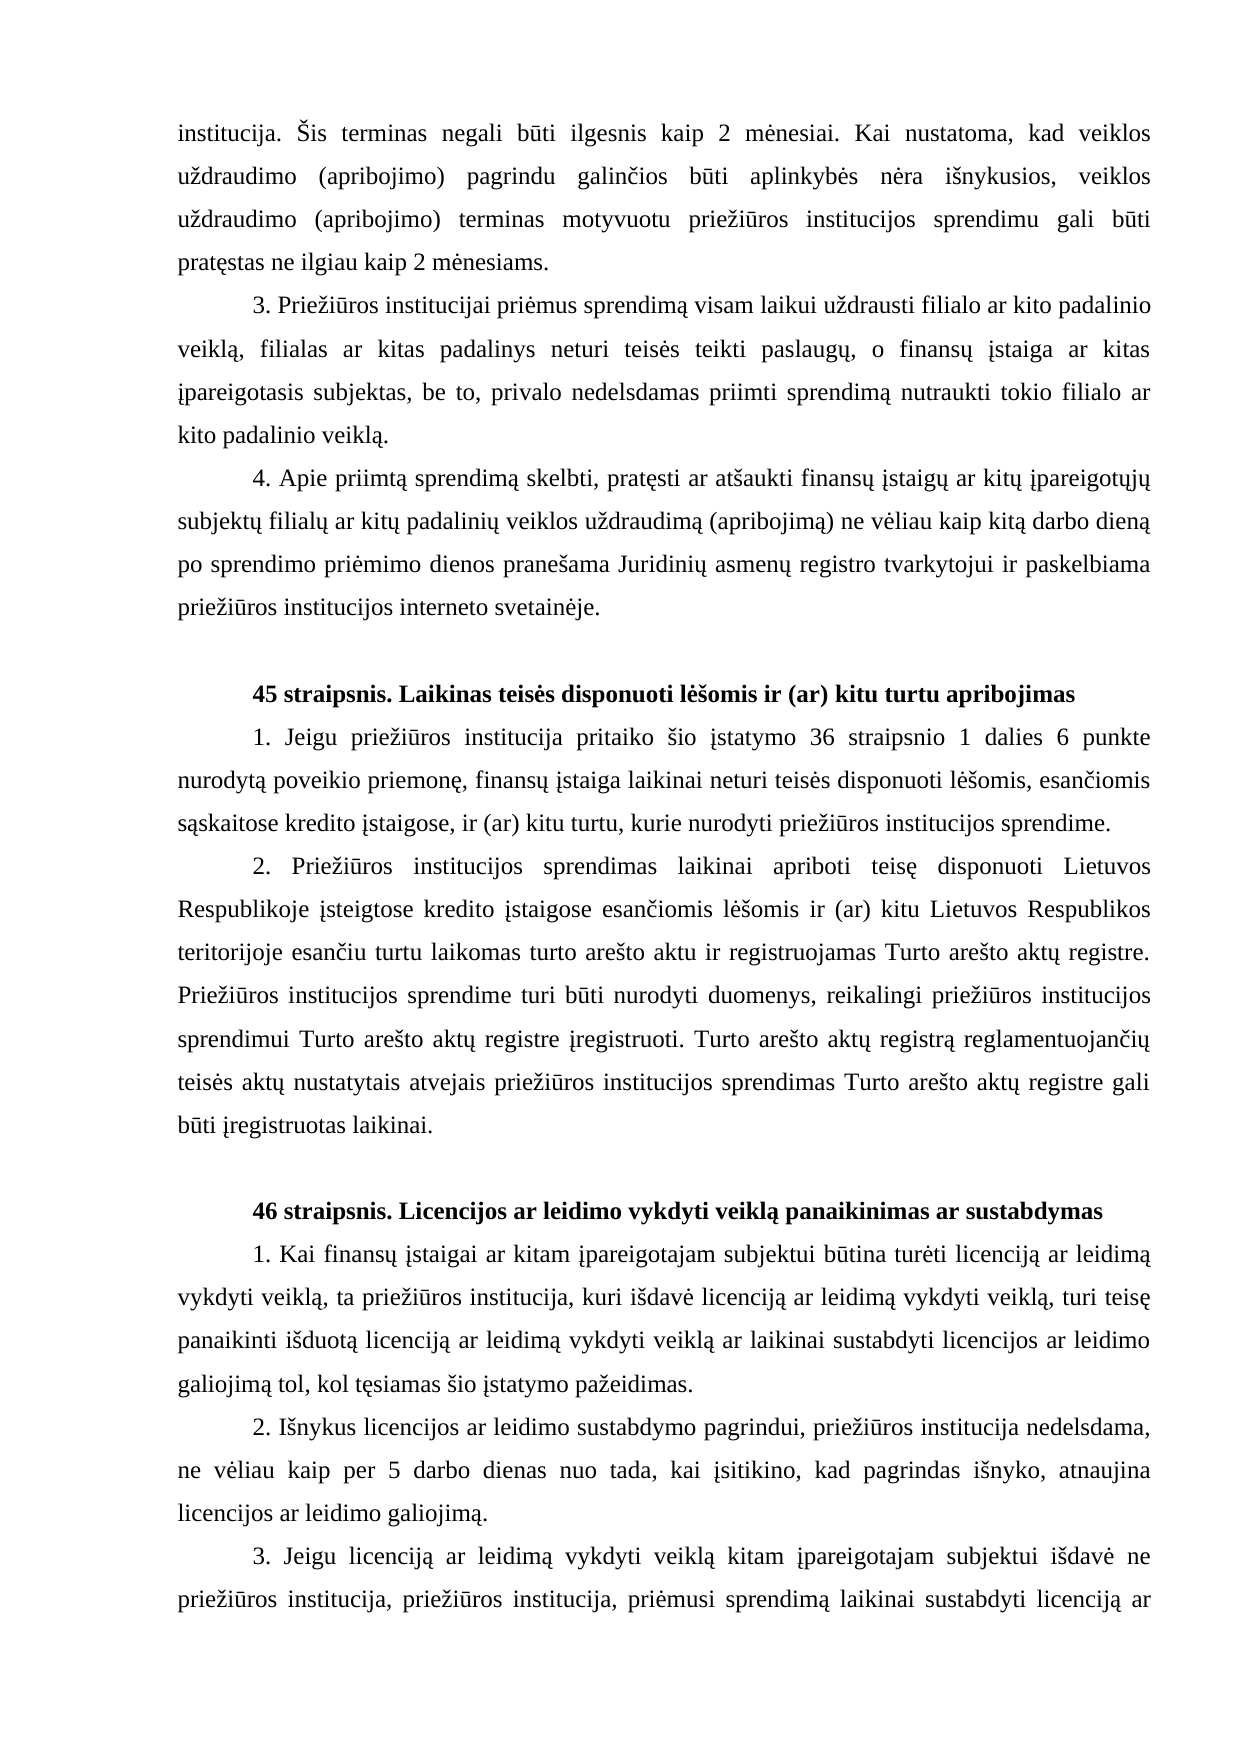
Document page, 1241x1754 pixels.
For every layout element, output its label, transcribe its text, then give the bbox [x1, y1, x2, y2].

text 2. Priežiūros institucijos sprendimas laikinai apriboti teisę disponuoti Lietuvos Respublikoje įsteigtose kredito įstaigose esančiomis lėšomis ir (ar) kitu Lietuvos Respublikos teritorijoje esančiu turtu laikomas turto arešto aktu ir registruojamas Turto arešto aktų registre. Priežiūros institucijos sprendime turi būti nurodyti duomenys, reikalingi priežiūros institucijos sprendimui Turto arešto aktų registre įregistruoti. Turto arešto aktų registrą reglamentuojančių teisės aktų nustatytais atvejais priežiūros institucijos sprendimas Turto arešto aktų registre gali būti įregistruotas laikinai. [177, 851, 1152, 1139]
text institucija. Šis terminas negali būti ilgesnis kaip 2 mėnesiai. Kai nustatoma, kad veiklos uždraudimo (apribojimo) pagrindu galinčios būti aplinkybės nėra išnykusios, veiklos uždraudimo (apribojimo) terminas motyvuotu priežiūros institucijos sprendimu gali būti pratęstas ne ilgiau kaip 2 mėnesiams. [177, 118, 1152, 276]
text 1. Jeigu priežiūros institucija pritaiko šio įstatymo 36 straipsnio 1 dalies 6 punkte nurodytą poveikio priemonę, finansų įstaiga laikinai neturi teisės disponuoti lėšomis, esančiomis sąskaitose kredito įstaigose, ir (ar) kitu turtu, kurie nurodyti priežiūros institucijos sprendime. [177, 722, 1152, 837]
text 1. Kai finansų įstaigai ar kitam įpareigotajam subjektui būtina turėti licenciją ar leidimą vykdyti veiklą, ta priežiūros institucija, kuri išdavė licenciją ar leidimą vykdyti veiklą, turi teisę panaikinti išduotą licenciją ar leidimą vykdyti veiklą ar laikinai sustabdyti licencijos ar leidimo galiojimą tol, kol tęsiamas šio įstatymo pažeidimas. [177, 1239, 1152, 1397]
text 3. Priežiūros institucijai priėmus sprendimą visam laikui uždrausti filialo ar kito padalinio veiklą, filialas ar kitas padalinys neturi teisės teikti paslaugų, o finansų įstaiga ar kitas įpareigotasis subjektas, be to, privalo nedelsdamas priimti sprendimą nutraukti tokio filialo ar kito padalinio veiklą. [177, 291, 1152, 449]
text 45 straipsnis. Laikinas teisės disponuoti lėšomis ir (ar) kitu turtu apribojimas [177, 679, 1152, 707]
text 3. Jeigu licenciją ar leidimą vykdyti veiklą kitam įpareigotajam subjektui išdavė ne priežiūros institucija, priežiūros institucija, priėmusi sprendimą laikinai sustabdyti licenciją ar [177, 1541, 1152, 1613]
text 46 straipsnis. Licencijos ar leidimo vykdyti veiklą panaikinimas ar sustabdymas [177, 1196, 1152, 1225]
text 2. Išnykus licencijos ar leidimo sustabdymo pagrindui, priežiūros institucija nedelsdama, ne vėliau kaip per 5 darbo dienas nuo tada, kai įsitikino, kad pagrindas išnyko, atnaujina licencijos ar leidimo galiojimą. [177, 1412, 1152, 1527]
text 4. Apie priimtą sprendimą skelbti, pratęsti ar atšaukti finansų įstaigų ar kitų įpareigotųjų subjektų filialų ar kitų padalinių veiklos uždraudimą (apribojimą) ne vėliau kaip kitą darbo dieną po sprendimo priėmimo dienos pranešama Juridinių asmenų registro tvarkytojui ir paskelbiama priežiūros institucijos interneto svetainėje. [177, 463, 1152, 621]
